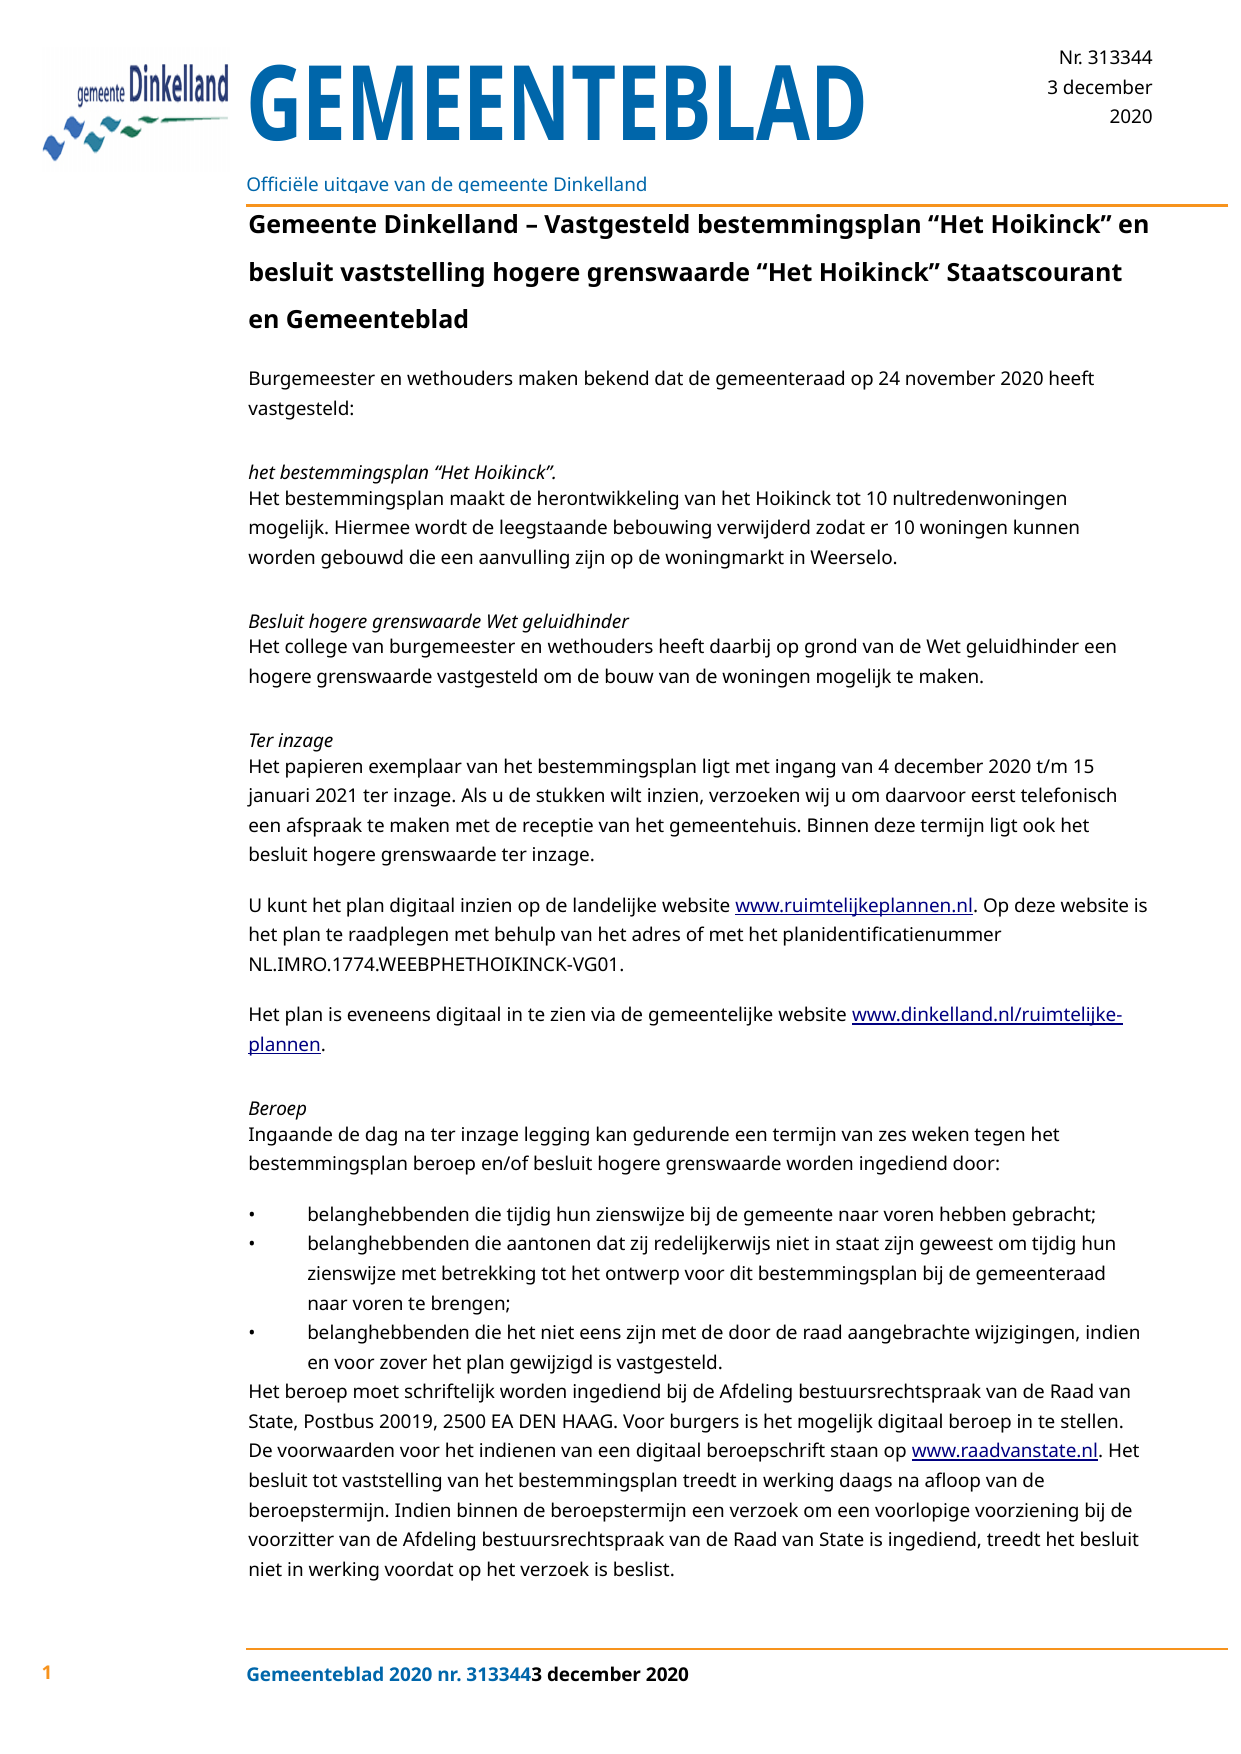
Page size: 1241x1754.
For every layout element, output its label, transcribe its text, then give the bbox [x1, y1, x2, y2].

text Gemeente Dinkelland – Vastgesteld bestemmingsplan “Het Hoikinck” en besluit vaststelling hogere grenswaarde “Het Hoikinck” Staatscourant en Gemeenteblad [248, 207, 1152, 336]
text U kunt het plan digitaal inzien op de landelijke website www.ruimtelijkeplannen.nl. Op deze website is het plan te raadplegen met behulp van het adres of met het planidentificatienummer NL.IMRO.1774.WEEBPHETHOIKINCK-VG01. [248, 892, 1152, 977]
text Beroep [248, 1095, 1152, 1121]
text Het college van burgemeester en wethouders heeft daarbij op grond van de Wet geluidhinder een hogere grenswaarde vastgesteld om de bouw van de woningen mogelijk te maken. [248, 634, 1152, 689]
text Ingaande de dag na ter inzage legging kan gedurende een termijn van zes weken tegen het bestemmingsplan beroep en/of besluit hogere grenswaarde worden ingediend door: [248, 1121, 1152, 1176]
text Besluit hogere grenswaarde Wet geluidhinder [248, 608, 1152, 634]
text Het beroep moet schriftelijk worden ingediend bij de Afdeling bestuursrechtspraak van de Raad van State, Postbus 20019, 2500 EA DEN HAAG. Voor burgers is het mogelijk digitaal beroep in te stellen. De voorwaarden voor het indienen van een digitaal beroepschrift staan op www.raadvanstate.nl. Het besluit tot vaststelling van het bestemmingsplan treedt in werking daags na afloop van de beroepstermijn. Indien binnen de beroepstermijn een verzoek om een voorlopige voorziening bij de voorzitter van de Afdeling bestuursrechtspraak van de Raad van State is ingediend, treedt het besluit niet in werking voordat op het verzoek is beslist. [248, 1378, 1152, 1582]
list belanghebbenden die aantonen dat zij redelijkerwijs niet in staat zijn geweest om tijdig hun zienswijze met betrekking tot het ontwerp voor dit bestemmingsplan bij de gemeenteraad naar voren te brengen; [248, 1231, 1152, 1315]
text Het plan is eveneens digitaal in te zien via de gemeentelijke website www.dinkelland.nl/ruimtelijke-plannen. [248, 1002, 1152, 1057]
text Het papieren exemplaar van het bestemmingsplan ligt met ingang van 4 december 2020 t/m 15 januari 2021 ter inzage. Als u de stukken wilt inzien, verzoeken wij u om daarvoor eerst telefonisch een afspraak te maken met de receptie van het gemeentehuis. Binnen deze termijn ligt ook het besluit hogere grenswaarde ter inzage. [248, 753, 1152, 867]
list belanghebbenden die tijdig hun zienswijze bij de gemeente naar voren hebben gebracht; [248, 1201, 1152, 1227]
text Burgemeester en wethouders maken bekend dat de gemeenteraad op 24 november 2020 heeft vastgesteld: [248, 366, 1152, 421]
picture [41, 47, 231, 172]
text Het bestemmingsplan maakt de herontwikkeling van het Hoikinck tot 10 nultredenwoningen mogelijk. Hiermee wordt de leegstaande bebouwing verwijderd zodat er 10 woningen kunnen worden gebouwd die een aanvulling zijn op de woningmarkt in Weerselo. [248, 485, 1152, 570]
text het bestemmingsplan “Het Hoikinck”. [248, 459, 1152, 485]
text Ter inzage [248, 727, 1152, 753]
list belanghebbenden die het niet eens zijn met de door de raad aangebrachte wijzigingen, indien en voor zover het plan gewijzigd is vastgesteld. [248, 1319, 1152, 1374]
